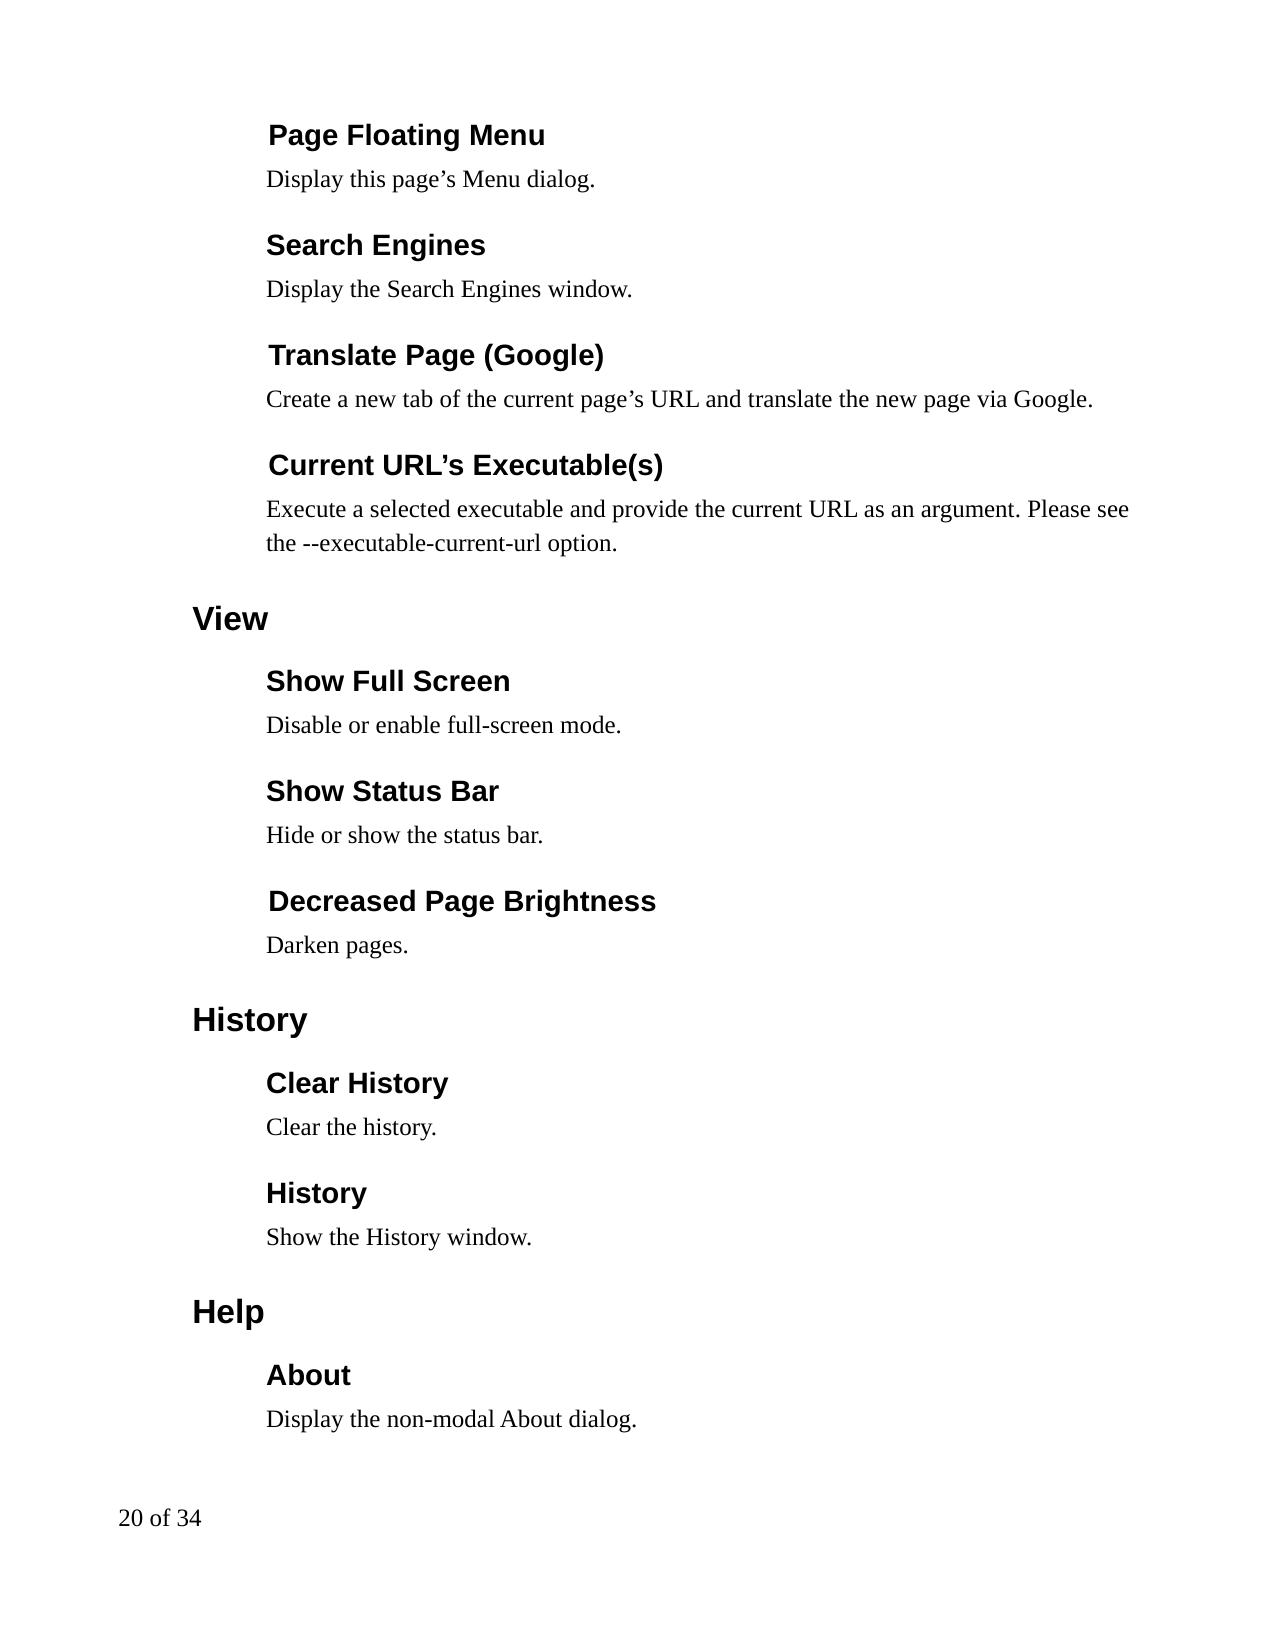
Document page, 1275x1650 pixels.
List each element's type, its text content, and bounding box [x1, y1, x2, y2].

text Display this page’s Menu dialog. [266, 164, 1157, 193]
subtitle About [266, 1358, 1157, 1391]
subtitle Help [192, 1292, 1157, 1331]
text Show the History window. [266, 1222, 1157, 1251]
subtitle History [266, 1176, 1157, 1209]
subtitle Decreased Page Brightness [268, 884, 1157, 918]
text Clear the history. [266, 1112, 1157, 1141]
subtitle Page Floating Menu [268, 118, 1157, 152]
subtitle Search Engines [266, 228, 1157, 262]
text Display the non-modal About dialog. [266, 1404, 1157, 1433]
text Darken pages. [266, 930, 1157, 959]
text Display the Search Engines window. [266, 274, 1157, 303]
text Disable or enable full-screen mode. [266, 710, 1157, 739]
subtitle Current URL’s Executable(s) [268, 448, 1157, 482]
text Create a new tab of the current page’s URL and translate the new page via Google. [266, 384, 1157, 413]
text Hide or show the status bar. [266, 820, 1157, 849]
subtitle Show Status Bar [266, 774, 1157, 808]
subtitle View [192, 598, 1157, 637]
subtitle Translate Page (Google) [268, 338, 1157, 372]
subtitle Show Full Screen [266, 664, 1157, 698]
subtitle History [192, 1000, 1157, 1039]
subtitle Clear History [266, 1066, 1157, 1099]
text Execute a selected executable and provide the current URL as an argument. Please see the --executable-current-url option. [266, 494, 1157, 557]
